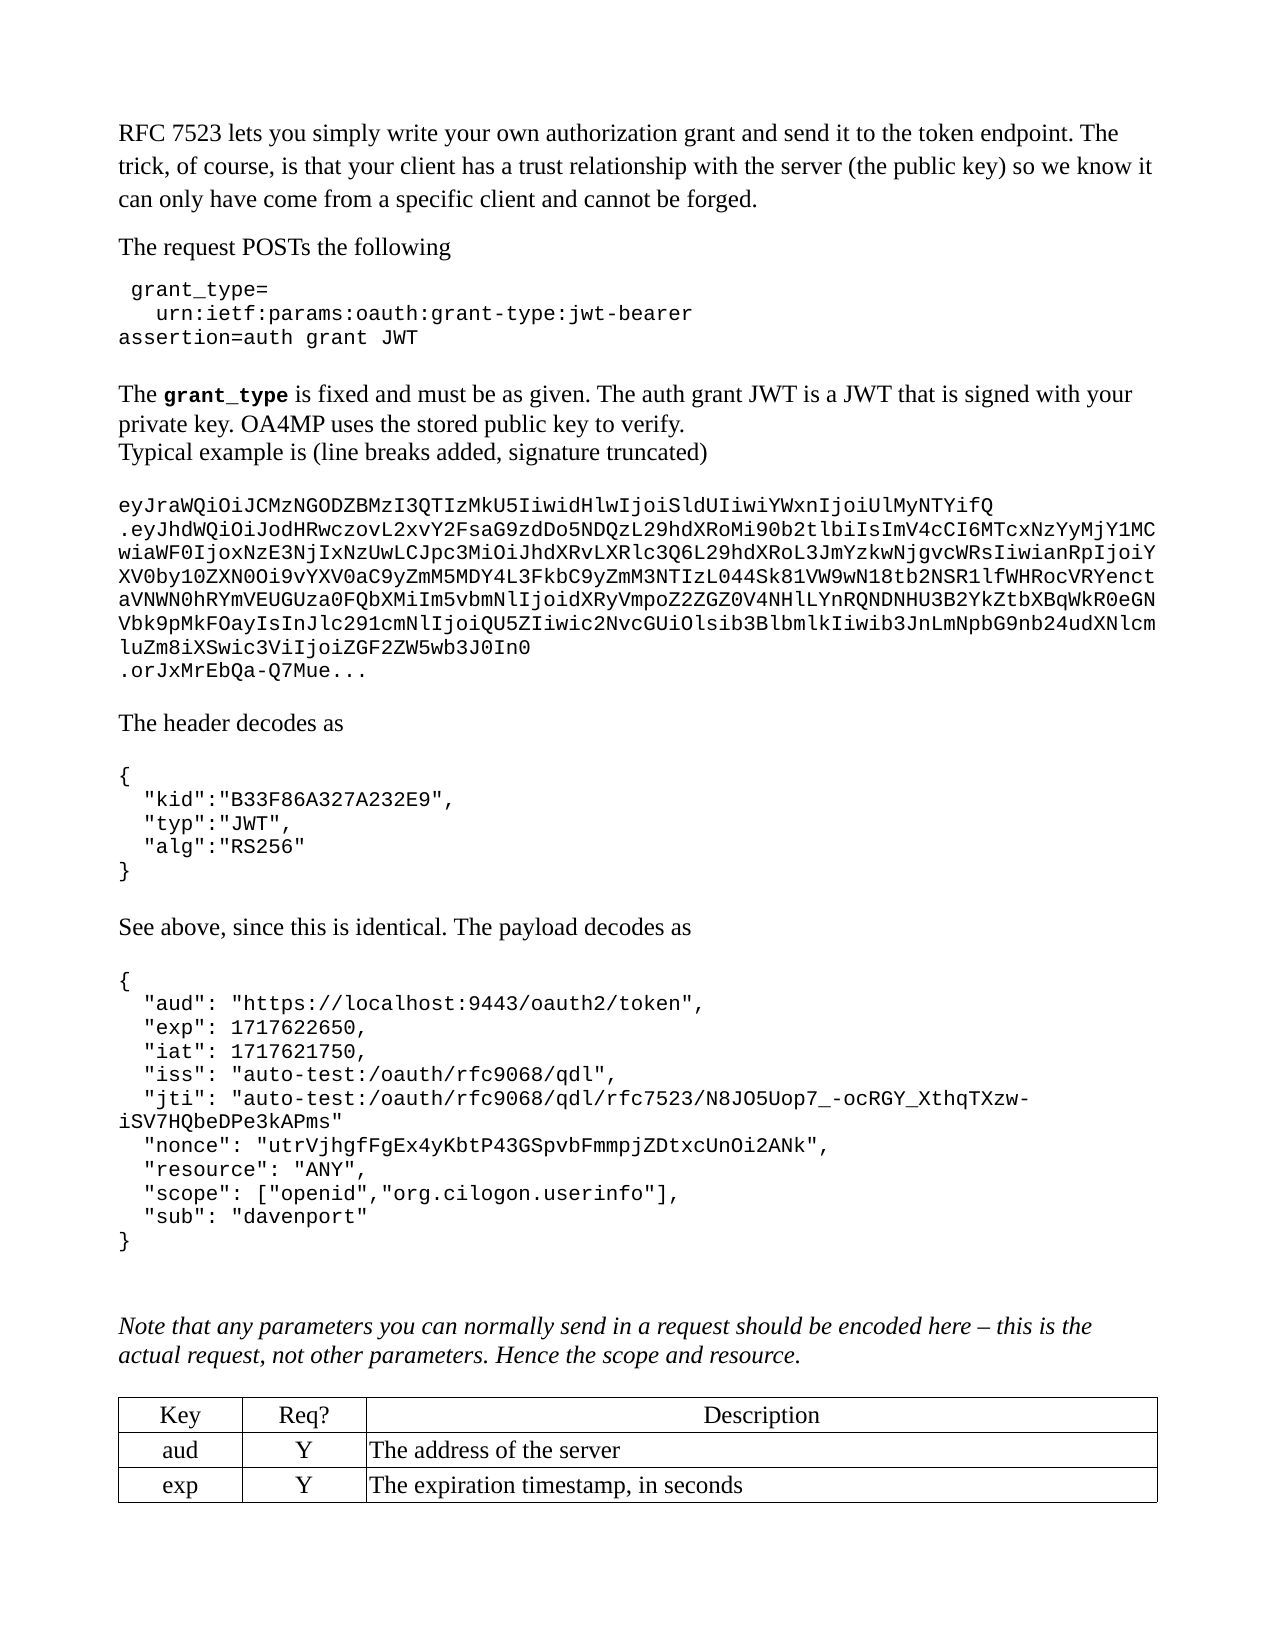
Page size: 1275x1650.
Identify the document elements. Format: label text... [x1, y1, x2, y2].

text assertion=auth grant JWT [118, 327, 1157, 350]
text } [118, 860, 1157, 883]
text RFC 7523 lets you simply write your own authorization grant and send it to the token endpoint. The trick, of course, is that your client has a trust relationship with the server (the public key) so we know it can only have come from a specific client and cannot be forged. [118, 118, 1157, 213]
table_cell Y [243, 1468, 366, 1502]
table_cell aud [119, 1433, 242, 1467]
text Typical example is (line breaks added, signature truncated) [118, 437, 1157, 466]
table_header Key [119, 1398, 242, 1432]
table_cell exp [119, 1468, 242, 1502]
text urn:ietf:params:oauth:grant-type:jwt-bearer [118, 303, 1157, 327]
text "typ":"JWT", [118, 812, 1157, 836]
table_cell Y [243, 1433, 366, 1467]
text .eyJhdWQiOiJodHRwczovL2xvY2FsaG9zdDo5NDQzL29hdXRoMi90b2tlbiIsImV4cCI6MTcxNzYyMjY1MCwiaWF0IjoxNzE3NjIxNzUwLCJpc3MiOiJhdXRvLXRlc3Q6L29hdXRoL3JmYzkwNjgvcWRsIiwianRpIjoiYXV0by10ZXN0Oi9vYXV0aC9yZmM5MDY4L3FkbC9yZmM3NTIzL044Sk81VW9wN18tb2NSR1lfWHRocVRYenctaVNWN0hRYmVEUGUza0FQbXMiIm5vbmNlIjoidXRyVmpoZ2ZGZ0V4NHlLYnRQNDNHU3B2YkZtbXBqWkR0eGNVbk9pMkFOayIsInJlc291cmNlIjoiQU5ZIiwic2NvcGUiOlsib3BlbmlkIiwib3JnLmNpbG9nb24udXNlcmluZm8iXSwic3ViIjoiZGF2ZW5wb3J0In0 [118, 518, 1157, 660]
table_cell The address of the server [367, 1433, 1157, 1467]
text { [118, 765, 1157, 789]
table_cell The expiration timestamp, in seconds [367, 1468, 1157, 1502]
text Note that any parameters you can normally send in a request should be encoded here – this is the actual request, not other parameters. Hence the scope and resource. [118, 1311, 1157, 1368]
text "kid":"B33F86A327A232E9", [118, 789, 1157, 812]
text The request POSTs the following [118, 232, 1157, 261]
text "alg":"RS256" [118, 836, 1157, 860]
text The header decodes as [118, 708, 1157, 736]
text See above, since this is identical. The payload decodes as [118, 912, 1157, 941]
text The grant_type is fixed and must be as given. The auth grant JWT is a JWT that is signed with your private key. OA4MP uses the stored public key to verify. [118, 379, 1157, 437]
text eyJraWQiOiJCMzNGODZBMzI3QTIzMkU5IiwidHlwIjoiSldUIiwiYWxnIjoiUlMyNTYifQ [118, 495, 1157, 518]
table_header Description [367, 1398, 1157, 1432]
table_header Req? [243, 1398, 366, 1432]
text .orJxMrEbQa-Q7Mue... [118, 660, 1157, 684]
text "aud": "https://localhost:9443/oauth2/token", "exp": 1717622650, "iat": 1717621750, "iss": "auto-test:/oauth/rfc9068/qdl", "jti": "auto-test:/oauth/rfc9068/qdl/rfc7523/N8JO5Uop7_-ocRGY_XthqTXzw-iSV7HQbeDPe3kAPms" "nonce": "utrVjhgfFgEx4yKbtP43GSpvbFmmpjZDtxcUnOi2ANk", "resource": "ANY", "scope": ["openid","org.cilogon.userinfo"], "sub": "davenport" } [118, 993, 1157, 1253]
text grant_type= [118, 279, 1157, 303]
text { [118, 970, 1157, 993]
